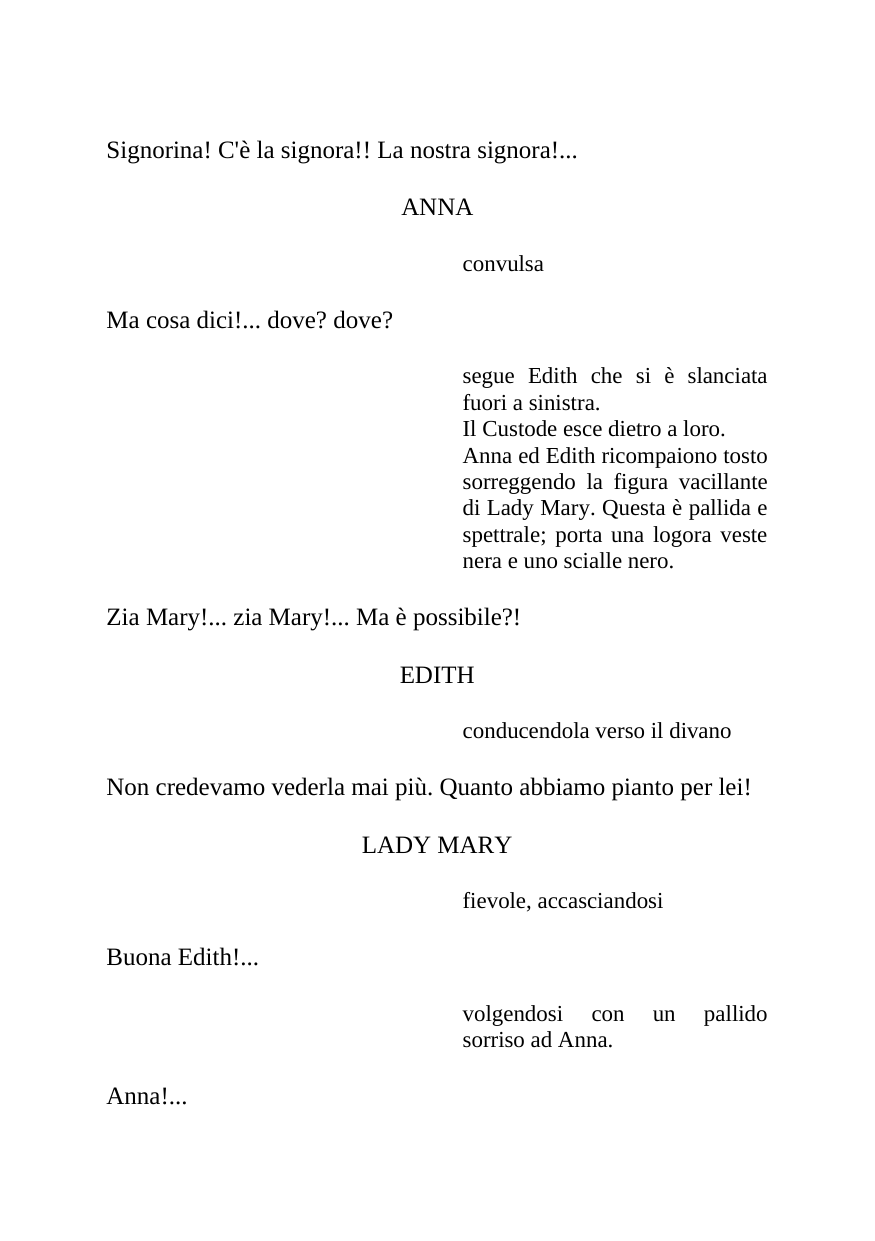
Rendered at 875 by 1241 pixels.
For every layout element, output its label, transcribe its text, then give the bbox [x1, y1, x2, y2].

text Zia Mary!... zia Mary!... Ma è possibile?! [106, 602, 768, 631]
text convulsa [462, 250, 768, 276]
text volgendosi con un pallido sorriso ad Anna. [462, 1000, 768, 1053]
text fievole, accasciandosi [462, 887, 768, 914]
text Il Custode esce dietro a loro. [462, 415, 768, 442]
text EDITH [106, 660, 768, 688]
text LADY MARY [106, 830, 768, 858]
text Ma cosa dici!... dove? dove? [106, 305, 768, 334]
text Buona Edith!... [106, 942, 768, 971]
text Non credevamo vederla mai più. Quanto abbiamo pianto per lei! [106, 772, 768, 801]
text segue Edith che si è slanciata fuori a sinistra. [462, 363, 768, 415]
text Anna!... [106, 1081, 768, 1110]
text conducendola verso il divano [462, 717, 768, 743]
text Anna ed Edith ricompaiono tosto sorreggendo la figura vacillante di Lady Mary. Questa è pallida e spettrale; porta una logora veste nera e uno scialle nero. [462, 442, 768, 573]
text Signorina! C'è la signora!! La nostra signora!... [106, 135, 768, 164]
text ANNA [106, 192, 768, 221]
